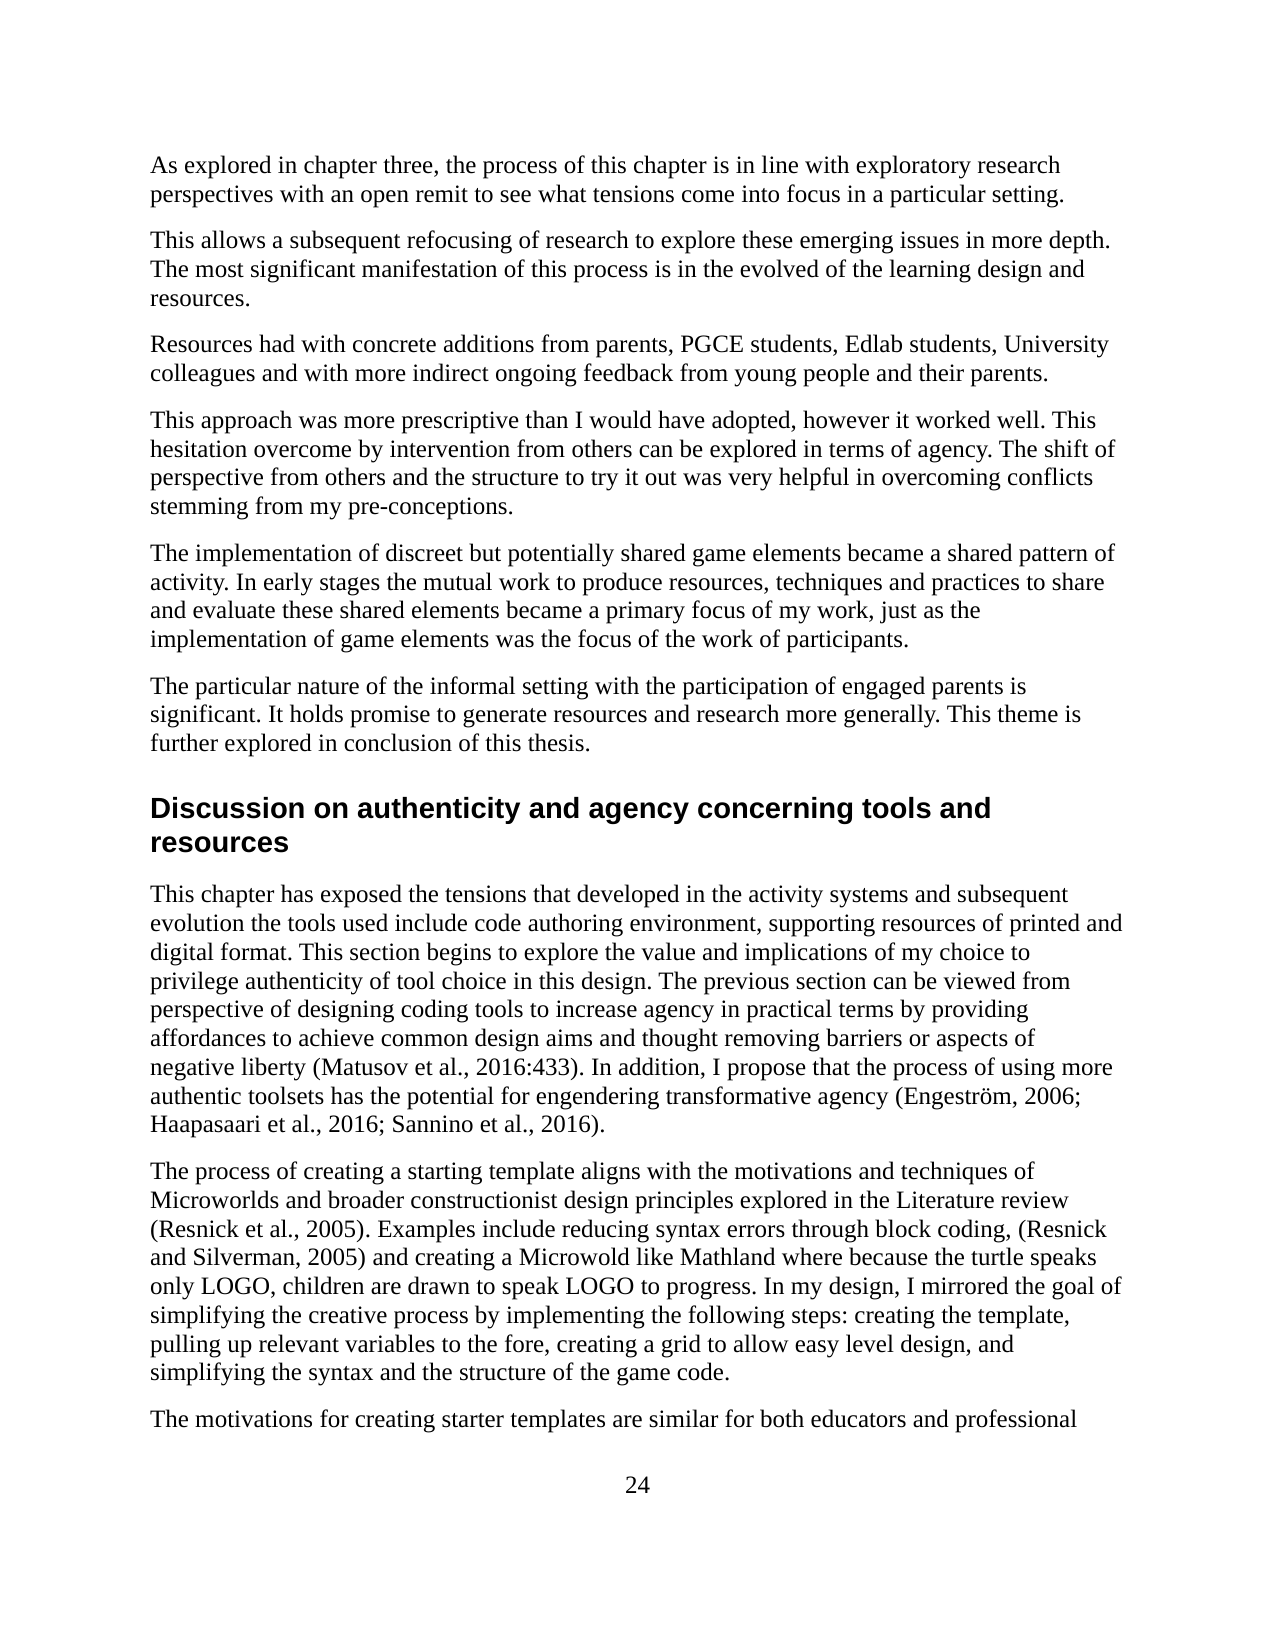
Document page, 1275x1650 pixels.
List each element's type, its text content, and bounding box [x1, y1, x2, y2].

text Resources had with concrete additions from parents, PGCE students, Edlab students, University colleagues and with more indirect ongoing feedback from young people and their parents. [150, 329, 1125, 387]
text This chapter has exposed the tensions that developed in the activity systems and subsequent evolution the tools used include code authoring environment, supporting resources of printed and digital format. This section begins to explore the value and implications of my choice to privilege authenticity of tool choice in this design. The previous section can be viewed from perspective of designing coding tools to increase agency in practical terms by providing affordances to achieve common design aims and thought removing barriers or aspects of negative liberty (Matusov et al., 2016:433). In addition, I propose that the process of using more authentic toolsets has the potential for engendering transformative agency (Engeström, 2006; Haapasaari et al., 2016; Sannino et al., 2016). [150, 879, 1125, 1138]
text The process of creating a starting template aligns with the motivations and techniques of Microworlds and broader constructionist design principles explored in the Literature review (Resnick et al., 2005). Examples include reducing syntax errors through block coding, (Resnick and Silverman, 2005) and creating a Microwold like Mathland where because the turtle speaks only LOGO, children are drawn to speak LOGO to progress. In my design, I mirrored the goal of simplifying the creative process by implementing the following steps: creating the template, pulling up relevant variables to the fore, creating a grid to allow easy level design, and simplifying the syntax and the structure of the game code. [150, 1156, 1125, 1386]
subtitle Discussion on authenticity and agency concerning tools and resources [150, 791, 1125, 858]
text This approach was more prescriptive than I would have adopted, however it worked well. This hesitation overcome by intervention from others can be explored in terms of agency. The shift of perspective from others and the structure to try it out was very helpful in overcoming conflicts stemming from my pre-conceptions. [150, 405, 1125, 520]
text The implementation of discreet but potentially shared game elements became a shared pattern of activity. In early stages the mutual work to produce resources, techniques and practices to share and evaluate these shared elements became a primary focus of my work, just as the implementation of game elements was the focus of the work of participants. [150, 538, 1125, 653]
text The particular nature of the informal setting with the participation of engaged parents is significant. It holds promise to generate resources and research more generally. This theme is further explored in conclusion of this thesis. [150, 671, 1125, 757]
text The motivations for creating starter templates are similar for both educators and professional [150, 1404, 1125, 1433]
text As explored in chapter three, the process of this chapter is in line with exploratory research perspectives with an open remit to see what tensions come into focus in a particular setting. [150, 150, 1125, 207]
text This allows a subsequent refocusing of research to explore these emerging issues in more depth. The most significant manifestation of this process is in the evolved of the learning design and resources. [150, 225, 1125, 312]
